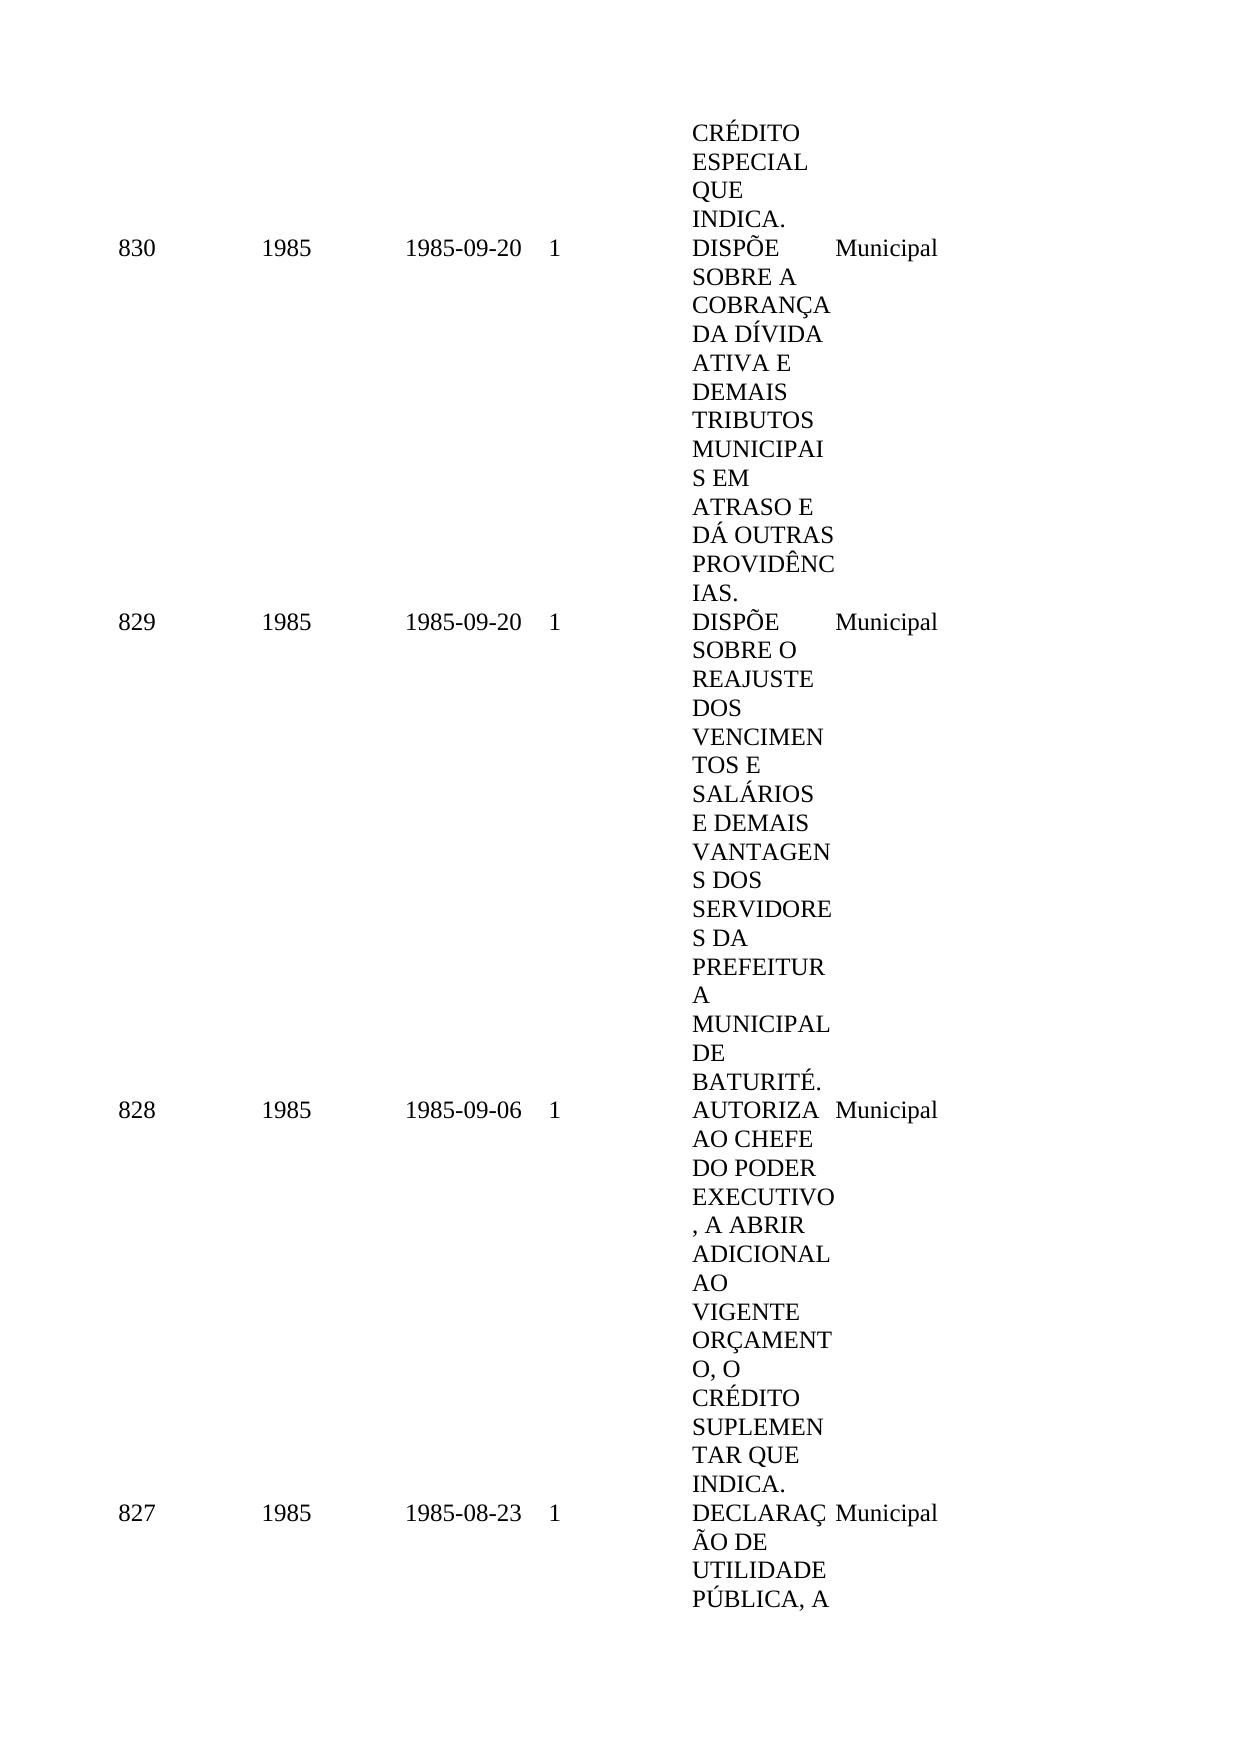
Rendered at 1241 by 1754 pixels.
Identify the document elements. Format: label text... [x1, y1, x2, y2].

table_cell 1985 [261, 1096, 405, 1498]
table_cell Municipal [835, 1096, 979, 1498]
table_cell CRÉDITO ESPECIAL QUE INDICA. [692, 118, 835, 233]
table_cell 1 [548, 1096, 692, 1498]
table_cell [548, 118, 692, 233]
table_cell Municipal [835, 1498, 979, 1613]
table_cell 1985-09-20 [405, 233, 548, 607]
table_cell 1985-08-23 [405, 1498, 548, 1613]
table_cell 829 [118, 607, 261, 1096]
table_cell [261, 118, 405, 233]
table_cell Municipal [835, 233, 979, 607]
table_cell 1985-09-06 [405, 1096, 548, 1498]
table_cell 827 [118, 1498, 261, 1613]
table_cell [835, 118, 979, 233]
table_cell DISPÕE SOBRE O REAJUSTE DOS VENCIMENTOS E SALÁRIOS E DEMAIS VANTAGENS DOS SERVIDORES DA PREFEITURA MUNICIPAL DE BATURITÉ. [692, 607, 835, 1096]
table_cell 1985 [261, 233, 405, 607]
table_cell [979, 233, 1122, 607]
table_cell 1985-09-20 [405, 607, 548, 1096]
table_cell [979, 118, 1122, 233]
table_cell [979, 607, 1122, 1096]
table_cell AUTORIZA AO CHEFE DO PODER EXECUTIVO, A ABRIR ADICIONAL AO VIGENTE ORÇAMENTO, O CRÉDITO SUPLEMENTAR QUE INDICA. [692, 1096, 835, 1498]
table_cell [979, 1096, 1122, 1498]
table_cell 1 [548, 1498, 692, 1613]
table_cell DISPÕE SOBRE A COBRANÇA DA DÍVIDA ATIVA E DEMAIS TRIBUTOS MUNICIPAIS EM ATRASO E DÁ OUTRAS PROVIDÊNCIAS. [692, 233, 835, 607]
table_cell 1 [548, 233, 692, 607]
table_cell DECLARAÇÃO DE UTILIDADE PÚBLICA, A [692, 1498, 835, 1613]
table_cell 1985 [261, 1498, 405, 1613]
table_cell [118, 118, 261, 233]
table_cell 830 [118, 233, 261, 607]
table_cell [405, 118, 548, 233]
table_cell 828 [118, 1096, 261, 1498]
table_cell Municipal [835, 607, 979, 1096]
table_cell 1 [548, 607, 692, 1096]
table_cell 1985 [261, 607, 405, 1096]
table_cell [979, 1498, 1122, 1613]
